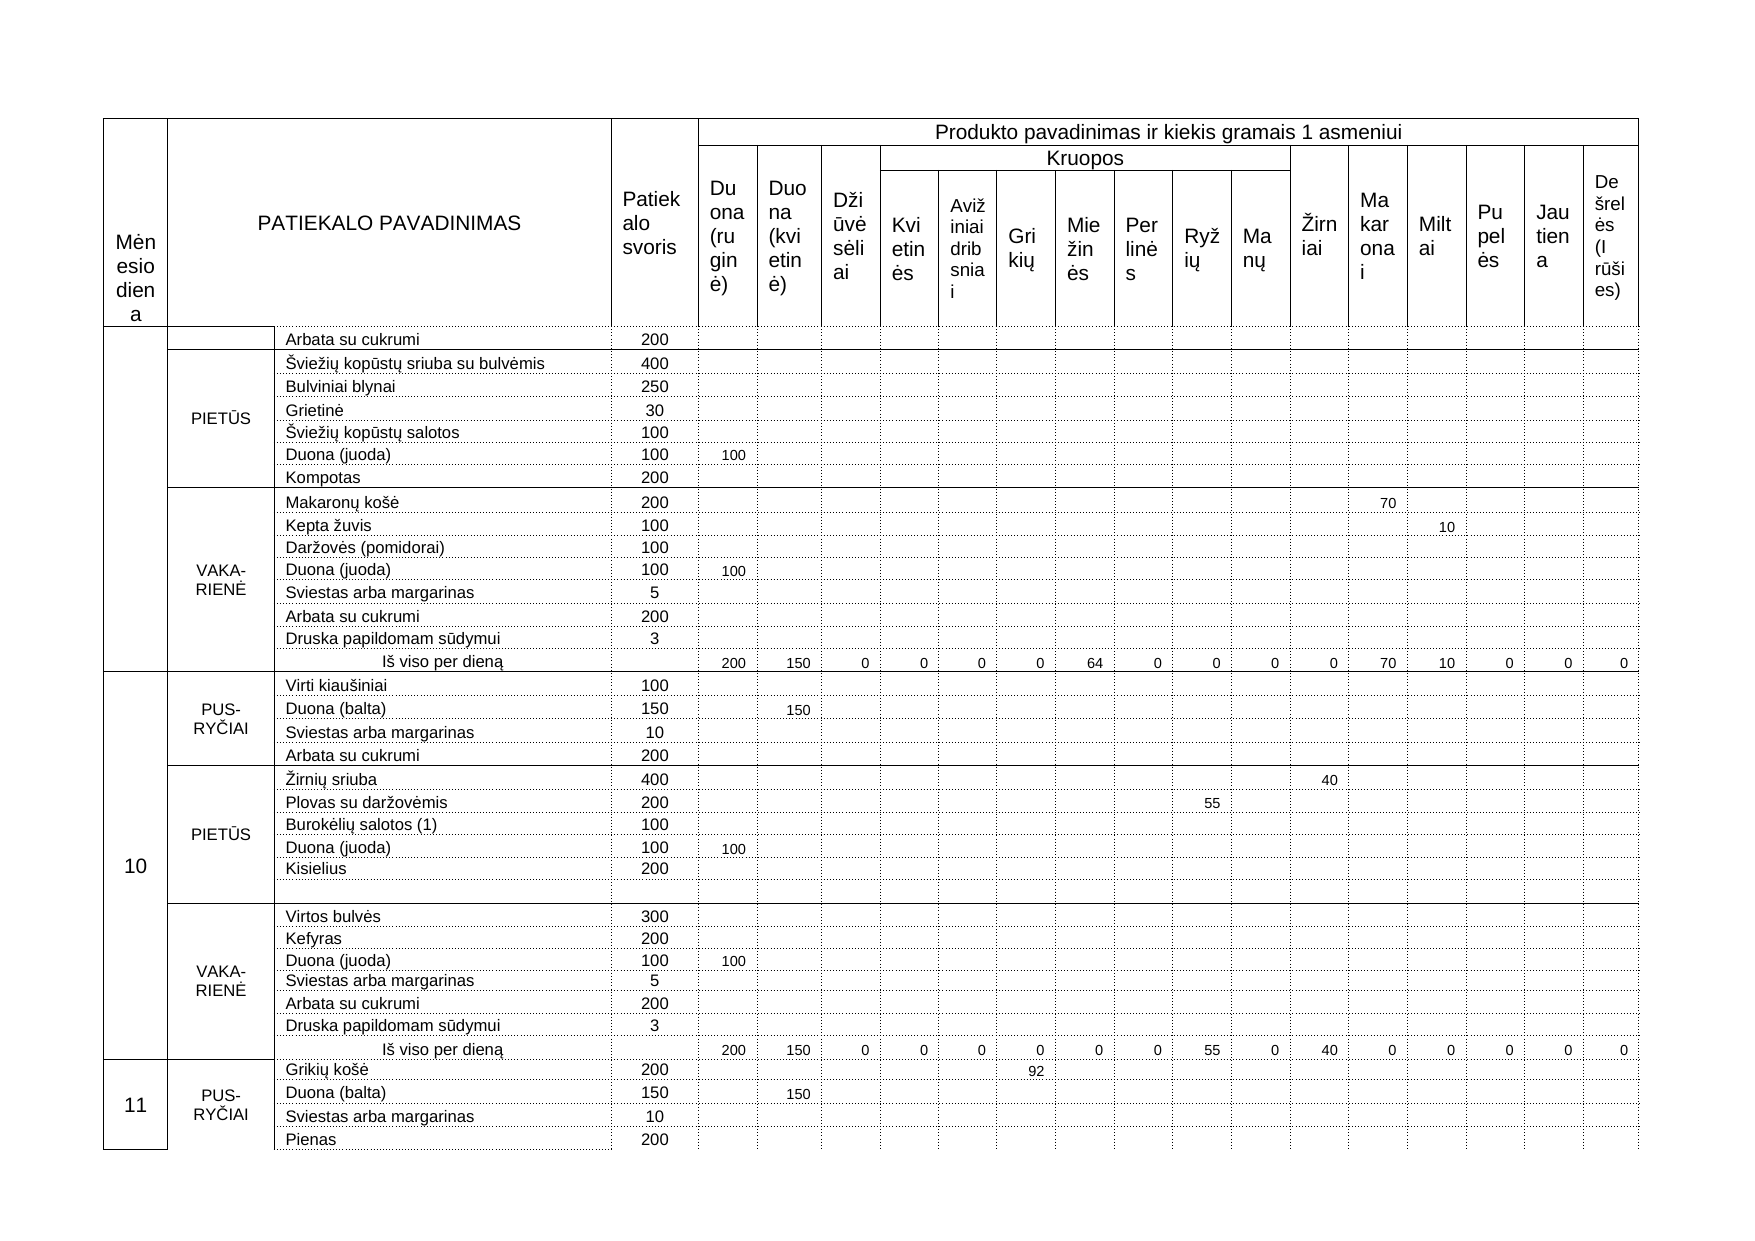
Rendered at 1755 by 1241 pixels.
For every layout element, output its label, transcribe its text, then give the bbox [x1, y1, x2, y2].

table_cell [1349, 948, 1407, 970]
table_cell [880, 626, 939, 648]
table_cell [1408, 442, 1466, 463]
table_cell 150 [611, 1079, 698, 1102]
table_cell [880, 512, 939, 535]
table_cell [698, 718, 757, 742]
table_cell [822, 834, 880, 857]
table_cell [880, 695, 939, 718]
table_cell [1525, 626, 1583, 648]
table_cell [997, 326, 1056, 349]
table_cell 0 [880, 1035, 939, 1059]
table_cell [880, 926, 939, 948]
table_cell [1583, 789, 1639, 812]
table_cell Džiūvėsėliai [822, 146, 880, 326]
table_cell [757, 990, 822, 1013]
table_cell [997, 718, 1056, 742]
table_cell 40 [1290, 1035, 1349, 1059]
table_cell [939, 857, 997, 879]
table_cell [939, 326, 997, 349]
table_cell [1408, 672, 1466, 695]
table_cell [997, 579, 1056, 602]
table_cell [822, 926, 880, 948]
table_cell [698, 857, 757, 879]
table_cell [880, 742, 939, 765]
table_cell [1231, 948, 1290, 970]
table_cell [939, 990, 997, 1013]
table_cell [1466, 512, 1525, 535]
table_cell [1408, 488, 1466, 512]
table_cell [1525, 970, 1583, 990]
table_cell Žirniai [1291, 146, 1348, 326]
table_cell 0 [1290, 648, 1349, 671]
table_cell [698, 373, 757, 396]
table_cell [698, 672, 757, 695]
table_cell [1583, 1103, 1639, 1126]
table_cell [1173, 948, 1231, 970]
table_cell [1114, 1126, 1173, 1149]
table_cell [1290, 990, 1349, 1013]
table_cell 200 [611, 326, 698, 349]
table_cell Arbata su cukrumi [275, 603, 611, 626]
table_cell 100 [611, 420, 698, 442]
table_cell [997, 695, 1056, 718]
table_cell [757, 396, 822, 420]
table_cell [939, 718, 997, 742]
table_cell 150 [757, 1035, 822, 1059]
table_cell [997, 350, 1056, 373]
table_cell [1349, 579, 1407, 602]
table_cell [1466, 904, 1525, 926]
table_cell [1056, 442, 1114, 463]
table_cell [1114, 789, 1173, 812]
table_cell [698, 695, 757, 718]
table_cell [880, 789, 939, 812]
table_cell [822, 464, 880, 487]
table_cell [822, 396, 880, 420]
table_cell 0 [1114, 1035, 1173, 1059]
table_cell 100 [611, 834, 698, 857]
table_cell [822, 766, 880, 788]
table_cell [1290, 948, 1349, 970]
table_cell Kisielius [275, 857, 611, 879]
table_cell [1466, 579, 1525, 602]
table_cell [168, 327, 274, 349]
table_cell Kvietinės [881, 171, 938, 326]
table_cell 92 [997, 1059, 1056, 1079]
table_cell [757, 1103, 822, 1126]
table_cell [1056, 512, 1114, 535]
table_cell [1290, 442, 1349, 463]
table_cell [1290, 1126, 1349, 1149]
table_cell [1408, 396, 1466, 420]
table_cell [1231, 812, 1290, 834]
table_cell [1056, 857, 1114, 879]
table_cell [1466, 695, 1525, 718]
table_cell [1349, 373, 1407, 396]
table_cell Sviestas arba margarinas [275, 579, 611, 602]
table_cell [822, 488, 880, 512]
table_cell [1466, 948, 1525, 970]
table_cell [1056, 970, 1114, 990]
table_cell [1114, 1103, 1173, 1126]
table_cell [939, 1126, 997, 1149]
table_cell [1114, 396, 1173, 420]
table_cell [757, 373, 822, 396]
table_cell [1349, 904, 1407, 926]
table_cell 10 [611, 718, 698, 742]
table_cell [1583, 464, 1639, 487]
table_cell 100 [698, 557, 757, 579]
table_cell 100 [611, 672, 698, 695]
table_cell [1525, 579, 1583, 602]
table_cell [822, 695, 880, 718]
table_cell [880, 1059, 939, 1079]
table_cell [1173, 1103, 1231, 1126]
table_cell [698, 626, 757, 648]
table_cell [1525, 718, 1583, 742]
table_cell [939, 834, 997, 857]
table_cell [822, 857, 880, 879]
table_cell [1408, 879, 1466, 902]
table_cell [1525, 879, 1583, 902]
table_cell [1231, 350, 1290, 373]
table_cell PUS- RYČIAI [168, 1060, 274, 1149]
table_cell Druska papildomam sūdymui [275, 1013, 611, 1035]
table_cell [1114, 557, 1173, 579]
table_cell 10 [104, 672, 167, 1059]
table_cell VAKA- RIENĖ [168, 904, 274, 1059]
table_cell [939, 926, 997, 948]
table_cell [1466, 488, 1525, 512]
table_cell [1349, 672, 1407, 695]
table_cell [1056, 672, 1114, 695]
table_cell [1056, 488, 1114, 512]
table_cell [1583, 579, 1639, 602]
table_cell [1466, 557, 1525, 579]
table_cell [880, 990, 939, 1013]
table_cell [822, 812, 880, 834]
table_cell [1349, 834, 1407, 857]
table_cell [1290, 326, 1349, 349]
table_cell [1466, 926, 1525, 948]
table_cell [1114, 350, 1173, 373]
table_cell [1231, 579, 1290, 602]
table_cell Makaronų košė [275, 488, 611, 512]
table_cell Kefyras [275, 926, 611, 948]
table_cell [1408, 579, 1466, 602]
table_cell [1290, 579, 1349, 602]
table_cell 0 [1056, 1035, 1114, 1059]
table_cell [1290, 1059, 1349, 1079]
table_cell [1349, 535, 1407, 557]
table_cell [880, 834, 939, 857]
table_cell [1466, 603, 1525, 626]
table_cell [757, 557, 822, 579]
table_cell [1466, 718, 1525, 742]
table_cell Ryžių [1173, 171, 1231, 326]
table_cell [1466, 350, 1525, 373]
table_cell [1349, 1103, 1407, 1126]
table_cell [757, 904, 822, 926]
table_cell [997, 488, 1056, 512]
table_cell [1114, 904, 1173, 926]
table_cell [880, 464, 939, 487]
table_cell 100 [611, 442, 698, 463]
table_cell [1466, 672, 1525, 695]
table_cell [1583, 834, 1639, 857]
table_cell 64 [1056, 648, 1114, 671]
table_cell [880, 1013, 939, 1035]
table_cell [757, 672, 822, 695]
table_cell [1525, 1079, 1583, 1102]
table_cell [822, 350, 880, 373]
table_cell [1114, 879, 1173, 902]
table_cell [822, 1126, 880, 1149]
table_cell [1290, 464, 1349, 487]
table_cell 100 [698, 834, 757, 857]
table_cell [757, 742, 822, 765]
table_cell [1114, 373, 1173, 396]
table_cell [822, 1059, 880, 1079]
table_cell [1525, 695, 1583, 718]
table_cell [698, 579, 757, 602]
table_cell [822, 990, 880, 1013]
table_cell [1231, 396, 1290, 420]
table_cell [939, 1079, 997, 1102]
table_cell 5 [611, 970, 698, 990]
table_cell [997, 970, 1056, 990]
table_cell [1349, 789, 1407, 812]
table_cell 150 [757, 695, 822, 718]
table_cell [1583, 970, 1639, 990]
table_cell [997, 789, 1056, 812]
table_cell [1349, 742, 1407, 765]
table_cell [1114, 948, 1173, 970]
table_cell [1349, 926, 1407, 948]
table_cell [939, 695, 997, 718]
table_cell 3 [611, 1013, 698, 1035]
table_cell 200 [698, 648, 757, 671]
table_cell 0 [997, 1035, 1056, 1059]
table_cell [1056, 626, 1114, 648]
table_cell Pupelės [1467, 146, 1524, 326]
table_cell [1525, 326, 1583, 349]
table_cell [1231, 535, 1290, 557]
table_cell [939, 396, 997, 420]
table_cell [1525, 488, 1583, 512]
table_cell [1114, 834, 1173, 857]
table_cell [1231, 488, 1290, 512]
table_cell 0 [1231, 1035, 1290, 1059]
table_cell [1290, 557, 1349, 579]
table_cell [939, 1059, 997, 1079]
table_cell Miežinės [1056, 171, 1114, 326]
table_cell [1525, 350, 1583, 373]
table_cell [1231, 718, 1290, 742]
table_cell [1408, 970, 1466, 990]
table_cell [880, 718, 939, 742]
table_cell [698, 488, 757, 512]
table_cell [880, 1079, 939, 1102]
table_cell 200 [611, 464, 698, 487]
table_cell [1114, 1013, 1173, 1035]
table_cell [757, 1059, 822, 1079]
table_cell [939, 672, 997, 695]
table_cell [939, 603, 997, 626]
table_cell [1349, 626, 1407, 648]
table_cell [757, 926, 822, 948]
table_cell [1231, 990, 1290, 1013]
table_cell 150 [757, 1079, 822, 1102]
table_cell Druska papildomam sūdymui [275, 626, 611, 648]
table_cell [1231, 970, 1290, 990]
table_cell 150 [757, 648, 822, 671]
table_cell Grikių košė [275, 1059, 611, 1079]
table_cell 30 [611, 396, 698, 420]
table_cell Duona (ruginė) [699, 146, 757, 326]
table_cell 0 [822, 648, 880, 671]
table_cell [1408, 326, 1466, 349]
table_cell [1231, 926, 1290, 948]
table_cell [997, 1079, 1056, 1102]
table_cell [997, 948, 1056, 970]
table_cell [822, 1013, 880, 1035]
table_cell 0 [997, 648, 1056, 671]
table_cell [1290, 1079, 1349, 1102]
table_cell [1466, 396, 1525, 420]
table_cell [1525, 812, 1583, 834]
table_cell 100 [611, 948, 698, 970]
table_cell [1349, 442, 1407, 463]
table_cell [822, 904, 880, 926]
table_cell [1173, 442, 1231, 463]
table_cell [1056, 990, 1114, 1013]
table_cell [1408, 1126, 1466, 1149]
table_cell [1583, 1013, 1639, 1035]
table_cell [1173, 834, 1231, 857]
table_cell [1231, 512, 1290, 535]
table_cell 200 [611, 1126, 698, 1149]
table_cell [1583, 695, 1639, 718]
table_cell [1408, 904, 1466, 926]
table_cell [880, 970, 939, 990]
table_cell 10 [1408, 648, 1466, 671]
table_cell 250 [611, 373, 698, 396]
table_cell [1290, 718, 1349, 742]
table_cell [1466, 970, 1525, 990]
table_cell [997, 373, 1056, 396]
table_cell [1173, 857, 1231, 879]
table_cell [698, 1013, 757, 1035]
table_cell [1583, 350, 1639, 373]
table_cell [1349, 857, 1407, 879]
table_cell [1525, 512, 1583, 535]
table_cell [822, 326, 880, 349]
table_cell [698, 789, 757, 812]
table_cell 200 [611, 789, 698, 812]
table_cell [1290, 879, 1349, 902]
table_cell [880, 442, 939, 463]
table_cell [757, 789, 822, 812]
table_cell [1525, 535, 1583, 557]
table_cell [822, 535, 880, 557]
table_cell [757, 512, 822, 535]
table_cell Grietinė [275, 396, 611, 420]
table_cell [1466, 1059, 1525, 1079]
table_cell [822, 420, 880, 442]
table_cell [1290, 626, 1349, 648]
table_cell [1466, 1079, 1525, 1102]
table_cell [822, 512, 880, 535]
table_cell Miltai [1408, 146, 1466, 326]
table_cell [1349, 990, 1407, 1013]
table_cell Šviežių kopūstų sriuba su bulvėmis [275, 350, 611, 373]
table_cell Virti kiaušiniai [275, 672, 611, 695]
table_cell [939, 1103, 997, 1126]
table_cell [939, 766, 997, 788]
table_cell [1466, 879, 1525, 902]
table_cell [1466, 834, 1525, 857]
table_cell [1173, 970, 1231, 990]
table_cell [939, 442, 997, 463]
table_cell [822, 672, 880, 695]
table_cell [822, 1079, 880, 1102]
table_cell [1583, 766, 1639, 788]
table_cell [822, 879, 880, 902]
table_cell [1408, 350, 1466, 373]
table_cell Pienas [275, 1126, 611, 1149]
table_cell [1525, 603, 1583, 626]
table_cell [1408, 742, 1466, 765]
table_cell [611, 648, 698, 671]
table_cell [1056, 464, 1114, 487]
table_cell [757, 879, 822, 902]
table_cell [1173, 350, 1231, 373]
table_cell [1173, 512, 1231, 535]
table_cell [1408, 373, 1466, 396]
table_cell [1349, 1013, 1407, 1035]
table_cell 100 [698, 442, 757, 463]
table_cell [1056, 789, 1114, 812]
table_cell [1525, 926, 1583, 948]
table_cell [757, 488, 822, 512]
table_cell [1408, 1103, 1466, 1126]
table_cell [997, 879, 1056, 902]
table_cell [1466, 1126, 1525, 1149]
table_cell [997, 766, 1056, 788]
table_cell [1056, 326, 1114, 349]
table_cell [1290, 512, 1349, 535]
table_cell [1056, 535, 1114, 557]
table_cell 200 [611, 926, 698, 948]
table_cell 70 [1349, 488, 1407, 512]
table_cell [1173, 326, 1231, 349]
table_cell Arbata su cukrumi [275, 326, 611, 349]
table_cell [1583, 812, 1639, 834]
table_cell [1466, 464, 1525, 487]
table_cell [1290, 970, 1349, 990]
table_cell [1114, 857, 1173, 879]
table_cell [1525, 464, 1583, 487]
table_cell [1114, 970, 1173, 990]
table_cell [1466, 789, 1525, 812]
table_cell [1349, 396, 1407, 420]
table_cell [1114, 766, 1173, 788]
table_cell Grikių [997, 171, 1055, 326]
table_cell [1114, 442, 1173, 463]
table_cell Duona (juoda) [275, 948, 611, 970]
table_cell [997, 557, 1056, 579]
table_cell [822, 373, 880, 396]
table_cell [1349, 1059, 1407, 1079]
table_cell [1231, 557, 1290, 579]
table_cell 3 [611, 626, 698, 648]
table_cell [1583, 1059, 1639, 1079]
table_cell [880, 948, 939, 970]
table_cell [880, 535, 939, 557]
table_cell [1114, 926, 1173, 948]
table_cell [1583, 1126, 1639, 1149]
table_cell [1349, 350, 1407, 373]
table_cell [1349, 1126, 1407, 1149]
table_cell [1114, 990, 1173, 1013]
table_cell 200 [611, 990, 698, 1013]
table_cell [1056, 350, 1114, 373]
table_cell [822, 970, 880, 990]
table_cell 0 [1525, 1035, 1583, 1059]
table_cell [1231, 626, 1290, 648]
table_cell [1349, 766, 1407, 788]
table_cell [698, 879, 757, 902]
table_cell [1231, 742, 1290, 765]
table_cell [939, 879, 997, 902]
table_cell [757, 464, 822, 487]
table_cell [1173, 535, 1231, 557]
table_cell [1173, 488, 1231, 512]
table_cell [757, 857, 822, 879]
table_cell [1349, 464, 1407, 487]
table_cell [1290, 373, 1349, 396]
table_cell [939, 1013, 997, 1035]
table_cell [1056, 812, 1114, 834]
table_cell [1349, 970, 1407, 990]
table_cell [1408, 1013, 1466, 1035]
table_cell [939, 535, 997, 557]
table_cell [1525, 672, 1583, 695]
table_cell [1349, 718, 1407, 742]
table_cell [939, 626, 997, 648]
table_cell [880, 326, 939, 349]
table_cell [880, 904, 939, 926]
table_cell [1408, 990, 1466, 1013]
table_cell [880, 603, 939, 626]
table_cell [1056, 718, 1114, 742]
table_cell [757, 970, 822, 990]
table_cell [757, 442, 822, 463]
table_cell [1231, 420, 1290, 442]
table_cell [1290, 672, 1349, 695]
table_cell [939, 464, 997, 487]
table_cell [1056, 766, 1114, 788]
table_cell [1290, 789, 1349, 812]
table_cell 0 [822, 1035, 880, 1059]
table_cell [1173, 990, 1231, 1013]
table_cell [1583, 879, 1639, 902]
table_cell [997, 672, 1056, 695]
table_cell [997, 742, 1056, 765]
table_cell [1349, 326, 1407, 349]
table_cell Kruopos [881, 146, 1290, 170]
table_cell [1408, 626, 1466, 648]
table_cell 40 [1290, 766, 1349, 788]
table_cell [880, 879, 939, 902]
table_cell Iš viso per dieną [275, 1035, 611, 1059]
table_cell [1583, 742, 1639, 765]
table_cell Burokėlių salotos (1) [275, 812, 611, 834]
table_cell Sviestas arba margarinas [275, 970, 611, 990]
table_cell [1583, 420, 1639, 442]
table_cell Daržovės (pomidorai) [275, 535, 611, 557]
table_cell [939, 557, 997, 579]
table_cell Iš viso per dieną [275, 648, 611, 671]
table_cell [1056, 579, 1114, 602]
table_cell 100 [611, 812, 698, 834]
table_cell [757, 834, 822, 857]
table_cell Žirnių sriuba [275, 766, 611, 788]
table_cell [1290, 904, 1349, 926]
table_cell [1114, 326, 1173, 349]
table_cell [1173, 742, 1231, 765]
table_cell [1173, 1126, 1231, 1149]
table_cell [880, 557, 939, 579]
table_cell [1173, 718, 1231, 742]
table_cell [698, 603, 757, 626]
table_cell [1525, 766, 1583, 788]
table_cell [1583, 373, 1639, 396]
table_cell [698, 512, 757, 535]
table_cell [1173, 579, 1231, 602]
table_cell [1231, 1103, 1290, 1126]
table_cell 55 [1173, 789, 1231, 812]
table_cell [1525, 396, 1583, 420]
table_cell [1290, 834, 1349, 857]
table_cell Arbata su cukrumi [275, 742, 611, 765]
table_cell [880, 672, 939, 695]
table_cell [1525, 1103, 1583, 1126]
table_cell [1583, 442, 1639, 463]
table_cell [1408, 789, 1466, 812]
table_cell Arbata su cukrumi [275, 990, 611, 1013]
table_cell [1408, 834, 1466, 857]
table_cell [939, 488, 997, 512]
table_cell [1290, 396, 1349, 420]
table_header Produkto pavadinimas ir kiekis gramais 1 asmeniui [699, 119, 1638, 145]
table_header Patiekalo svoris [612, 119, 698, 326]
table_cell [1349, 1079, 1407, 1102]
table_cell [1583, 535, 1639, 557]
table_cell [1231, 695, 1290, 718]
table_cell [1173, 1079, 1231, 1102]
table_cell [698, 326, 757, 349]
table_cell [698, 926, 757, 948]
table_cell [1466, 442, 1525, 463]
table_cell [611, 1035, 698, 1059]
table_cell [822, 948, 880, 970]
table_cell [1231, 373, 1290, 396]
table_cell 0 [1583, 648, 1639, 671]
table_cell [757, 626, 822, 648]
table_cell [1173, 557, 1231, 579]
table_cell [1583, 718, 1639, 742]
table_cell [698, 535, 757, 557]
table_cell [698, 420, 757, 442]
table_cell Sviestas arba margarinas [275, 1103, 611, 1126]
table_cell [1583, 396, 1639, 420]
table_cell [1231, 879, 1290, 902]
table_cell 11 [104, 1060, 167, 1149]
table_cell [1231, 857, 1290, 879]
table_cell [880, 1126, 939, 1149]
table_cell [1114, 742, 1173, 765]
table_cell [1114, 420, 1173, 442]
table_cell [1525, 948, 1583, 970]
table_cell [1114, 464, 1173, 487]
table_cell [698, 904, 757, 926]
table_cell Perlinės [1115, 171, 1172, 326]
table_cell [1173, 626, 1231, 648]
table_cell [1466, 626, 1525, 648]
table_cell [1290, 926, 1349, 948]
table_cell [1349, 512, 1407, 535]
table_cell [698, 990, 757, 1013]
table_cell [1114, 672, 1173, 695]
table_cell [1466, 812, 1525, 834]
table_cell 100 [611, 512, 698, 535]
table_cell [1056, 834, 1114, 857]
table_cell [1525, 442, 1583, 463]
table_cell Sviestas arba margarinas [275, 718, 611, 742]
table_cell [1408, 557, 1466, 579]
table_cell [1231, 326, 1290, 349]
table_header Mėnesio diena [104, 119, 167, 326]
table_cell [1231, 1059, 1290, 1079]
table_cell 100 [698, 948, 757, 970]
table_cell 400 [611, 350, 698, 373]
table_cell 0 [1466, 1035, 1525, 1059]
table_cell 0 [1525, 648, 1583, 671]
table_cell [939, 373, 997, 396]
table_cell Duona (juoda) [275, 834, 611, 857]
table_cell [880, 373, 939, 396]
table_cell [997, 535, 1056, 557]
table_cell [698, 396, 757, 420]
table_cell [1173, 695, 1231, 718]
table_cell [1583, 948, 1639, 970]
table_cell [1525, 834, 1583, 857]
table_cell 200 [611, 742, 698, 765]
table_cell 100 [611, 535, 698, 557]
table_cell [1349, 603, 1407, 626]
table_cell [1349, 695, 1407, 718]
table_cell [822, 626, 880, 648]
table_cell [1231, 766, 1290, 788]
table_cell [1114, 695, 1173, 718]
table_cell 400 [611, 766, 698, 788]
table_cell [939, 420, 997, 442]
table_cell [1525, 789, 1583, 812]
table_cell [757, 766, 822, 788]
table_cell [997, 990, 1056, 1013]
table_cell 100 [611, 557, 698, 579]
table_cell 10 [611, 1103, 698, 1126]
table_cell [1056, 420, 1114, 442]
table_cell [1525, 1126, 1583, 1149]
table_cell [1173, 1059, 1231, 1079]
table_cell [997, 464, 1056, 487]
table_cell [1231, 904, 1290, 926]
table_cell [1408, 812, 1466, 834]
table_cell [1290, 857, 1349, 879]
table_cell [997, 812, 1056, 834]
table_cell [698, 1103, 757, 1126]
table_cell Šviežių kopūstų salotos [275, 420, 611, 442]
table_cell [1583, 512, 1639, 535]
table_cell [997, 442, 1056, 463]
table_cell [822, 579, 880, 602]
table_cell [1173, 464, 1231, 487]
table_cell [1525, 904, 1583, 926]
table_cell Duona (balta) [275, 695, 611, 718]
table_cell [1231, 1126, 1290, 1149]
table_cell [611, 879, 698, 902]
table_cell [1231, 603, 1290, 626]
table_cell [1408, 464, 1466, 487]
table_cell PIETŪS [168, 766, 274, 902]
table_header PATIEKALO PAVADINIMAS [168, 119, 611, 326]
table_cell 10 [1408, 512, 1466, 535]
table_cell [1349, 557, 1407, 579]
table_cell [880, 350, 939, 373]
table_cell [1114, 603, 1173, 626]
table_cell [1173, 879, 1231, 902]
table_cell [1408, 603, 1466, 626]
table_cell [1408, 948, 1466, 970]
table_cell [1290, 535, 1349, 557]
table_cell [1408, 535, 1466, 557]
table_cell [1466, 742, 1525, 765]
table_cell [1349, 879, 1407, 902]
table_cell [997, 626, 1056, 648]
table_cell [1583, 488, 1639, 512]
table_cell [1583, 990, 1639, 1013]
table_cell [880, 420, 939, 442]
table_cell [880, 396, 939, 420]
table_cell [757, 603, 822, 626]
table_cell [1056, 557, 1114, 579]
table_cell [1231, 1079, 1290, 1102]
table_cell [1290, 603, 1349, 626]
table_cell [1114, 579, 1173, 602]
table_cell [757, 948, 822, 970]
table_cell [1466, 1013, 1525, 1035]
table_cell Makaronai [1349, 146, 1407, 326]
table_cell 0 [880, 648, 939, 671]
table_cell [1408, 857, 1466, 879]
table_cell [757, 812, 822, 834]
table_cell [1583, 603, 1639, 626]
table_cell [1056, 948, 1114, 970]
table_cell 0 [1114, 648, 1173, 671]
table_cell [997, 1013, 1056, 1035]
table_cell Virtos bulvės [275, 904, 611, 926]
table_cell Kepta žuvis [275, 512, 611, 535]
table_cell Duona (balta) [275, 1079, 611, 1102]
table_cell [1114, 512, 1173, 535]
table_cell [1056, 1079, 1114, 1102]
table_cell [822, 442, 880, 463]
table_cell [997, 857, 1056, 879]
table_cell [939, 512, 997, 535]
table_cell 0 [1466, 648, 1525, 671]
table_cell [1231, 1013, 1290, 1035]
table_cell [1114, 812, 1173, 834]
table_cell [1583, 1079, 1639, 1102]
table_cell 55 [1173, 1035, 1231, 1059]
table_cell [997, 512, 1056, 535]
table_cell [1231, 672, 1290, 695]
table_cell [1583, 904, 1639, 926]
table_cell 0 [939, 1035, 997, 1059]
table_cell Duona (juoda) [275, 557, 611, 579]
table_cell [1290, 1103, 1349, 1126]
table_cell [1290, 742, 1349, 765]
table_cell Plovas su daržovėmis [275, 789, 611, 812]
table_cell [822, 718, 880, 742]
table_cell [1349, 812, 1407, 834]
table_cell [1056, 695, 1114, 718]
table_cell 0 [1408, 1035, 1466, 1059]
table_cell PUS- RYČIAI [168, 672, 274, 765]
table_cell [757, 420, 822, 442]
table_cell [698, 742, 757, 765]
table_cell [822, 789, 880, 812]
table_cell [1114, 626, 1173, 648]
table_cell [1525, 557, 1583, 579]
table_cell 0 [1173, 648, 1231, 671]
table_cell [1231, 464, 1290, 487]
table_cell [698, 1126, 757, 1149]
table_cell [997, 1103, 1056, 1126]
table_cell [757, 1013, 822, 1035]
table_cell [1056, 742, 1114, 765]
table_cell Kompotas [275, 464, 611, 487]
table_cell 200 [611, 857, 698, 879]
table_cell 200 [698, 1035, 757, 1059]
table_cell 0 [939, 648, 997, 671]
table_cell [1173, 1013, 1231, 1035]
table_cell [1114, 535, 1173, 557]
table_cell [1466, 535, 1525, 557]
table_cell [1408, 718, 1466, 742]
table_cell [1056, 879, 1114, 902]
table_cell [1173, 812, 1231, 834]
table_cell PIETŪS [168, 350, 274, 487]
table_cell [1583, 857, 1639, 879]
table_cell 200 [611, 1059, 698, 1079]
table_cell [997, 420, 1056, 442]
table_cell [997, 396, 1056, 420]
table_cell Bulviniai blynai [275, 373, 611, 396]
table_cell [1114, 718, 1173, 742]
table_cell [757, 579, 822, 602]
table_cell [1056, 1013, 1114, 1035]
table_cell 5 [611, 579, 698, 602]
table_cell [1056, 396, 1114, 420]
table_cell [822, 1103, 880, 1126]
table_cell [1290, 812, 1349, 834]
table_cell [1290, 350, 1349, 373]
table_cell [1583, 926, 1639, 948]
table_cell [1583, 672, 1639, 695]
table_cell [880, 1103, 939, 1126]
table_cell [1056, 904, 1114, 926]
table_cell [698, 464, 757, 487]
table_cell [1525, 1013, 1583, 1035]
table_cell [1114, 1079, 1173, 1102]
table_cell [997, 603, 1056, 626]
table_cell [880, 812, 939, 834]
table_cell [1173, 420, 1231, 442]
table_cell [880, 766, 939, 788]
table_cell [939, 970, 997, 990]
table_cell [1290, 1013, 1349, 1035]
table_cell [997, 834, 1056, 857]
table_cell Dešrelės (I rūšies) [1584, 146, 1638, 326]
table_cell [1056, 1126, 1114, 1149]
table_cell [1466, 990, 1525, 1013]
table_cell [1231, 834, 1290, 857]
table_cell [1173, 373, 1231, 396]
table_cell [1056, 1103, 1114, 1126]
table_cell [939, 742, 997, 765]
table_cell [1408, 420, 1466, 442]
table_cell [1466, 373, 1525, 396]
table_cell [1525, 990, 1583, 1013]
table_cell Manų [1232, 171, 1290, 326]
table_cell [1173, 603, 1231, 626]
table_cell [1408, 1059, 1466, 1079]
table_cell [1466, 326, 1525, 349]
table_cell [757, 535, 822, 557]
table_cell [757, 326, 822, 349]
table_cell [997, 926, 1056, 948]
table_cell [997, 904, 1056, 926]
table_cell [698, 1059, 757, 1079]
table_cell [1114, 488, 1173, 512]
table_cell [757, 1126, 822, 1149]
table_cell [939, 812, 997, 834]
table_cell [939, 948, 997, 970]
table_cell [1408, 926, 1466, 948]
table_cell Duona (kvietinė) [758, 146, 821, 326]
table_cell 0 [1583, 1035, 1639, 1059]
table_cell [1525, 857, 1583, 879]
table_cell [822, 557, 880, 579]
table_cell [1583, 626, 1639, 648]
table_cell [757, 718, 822, 742]
table_cell 200 [611, 603, 698, 626]
table_cell [1290, 488, 1349, 512]
table_cell [1173, 396, 1231, 420]
table_cell [1408, 1079, 1466, 1102]
table_cell 300 [611, 904, 698, 926]
table_cell [939, 789, 997, 812]
table_cell [1114, 1059, 1173, 1079]
table_cell [1466, 857, 1525, 879]
table_cell [1525, 1059, 1583, 1079]
table_cell [1525, 742, 1583, 765]
table_cell [1231, 789, 1290, 812]
table_cell [1056, 1059, 1114, 1079]
table_cell [698, 766, 757, 788]
table_cell 70 [1349, 648, 1407, 671]
table_cell [1525, 420, 1583, 442]
table_cell [1408, 695, 1466, 718]
table_cell [1583, 557, 1639, 579]
table_cell [698, 812, 757, 834]
table_cell [1231, 442, 1290, 463]
table_cell Duona (juoda) [275, 442, 611, 463]
table_cell [880, 579, 939, 602]
table_cell [698, 970, 757, 990]
table_cell [1173, 672, 1231, 695]
table_cell [1290, 420, 1349, 442]
table_cell [1583, 326, 1639, 349]
table_cell [1056, 603, 1114, 626]
table_cell [1349, 420, 1407, 442]
table_cell [822, 603, 880, 626]
table_cell [698, 1079, 757, 1102]
table_cell [880, 857, 939, 879]
table_cell [698, 350, 757, 373]
table_cell Jautiena [1525, 146, 1583, 326]
table_cell [880, 488, 939, 512]
table_cell 0 [1231, 648, 1290, 671]
table_cell [1173, 904, 1231, 926]
table_cell [939, 350, 997, 373]
table_cell [104, 327, 167, 671]
table_cell [1466, 766, 1525, 788]
table_cell [275, 879, 611, 902]
table_cell [1466, 420, 1525, 442]
table_cell [939, 579, 997, 602]
table_cell Avižiniai dribsniai [939, 171, 996, 326]
table_cell [1056, 926, 1114, 948]
table_cell [939, 904, 997, 926]
table_cell [1173, 926, 1231, 948]
table_cell [1525, 373, 1583, 396]
table_cell [1056, 373, 1114, 396]
table_cell 150 [611, 695, 698, 718]
table_cell [822, 742, 880, 765]
table_cell 0 [1349, 1035, 1407, 1059]
table_cell [1173, 766, 1231, 788]
table_cell VAKA- RIENĖ [168, 488, 274, 671]
table_cell [997, 1126, 1056, 1149]
table_cell 200 [611, 488, 698, 512]
table_cell [1290, 695, 1349, 718]
table_cell [1466, 1103, 1525, 1126]
table_cell [757, 350, 822, 373]
table_cell [1408, 766, 1466, 788]
